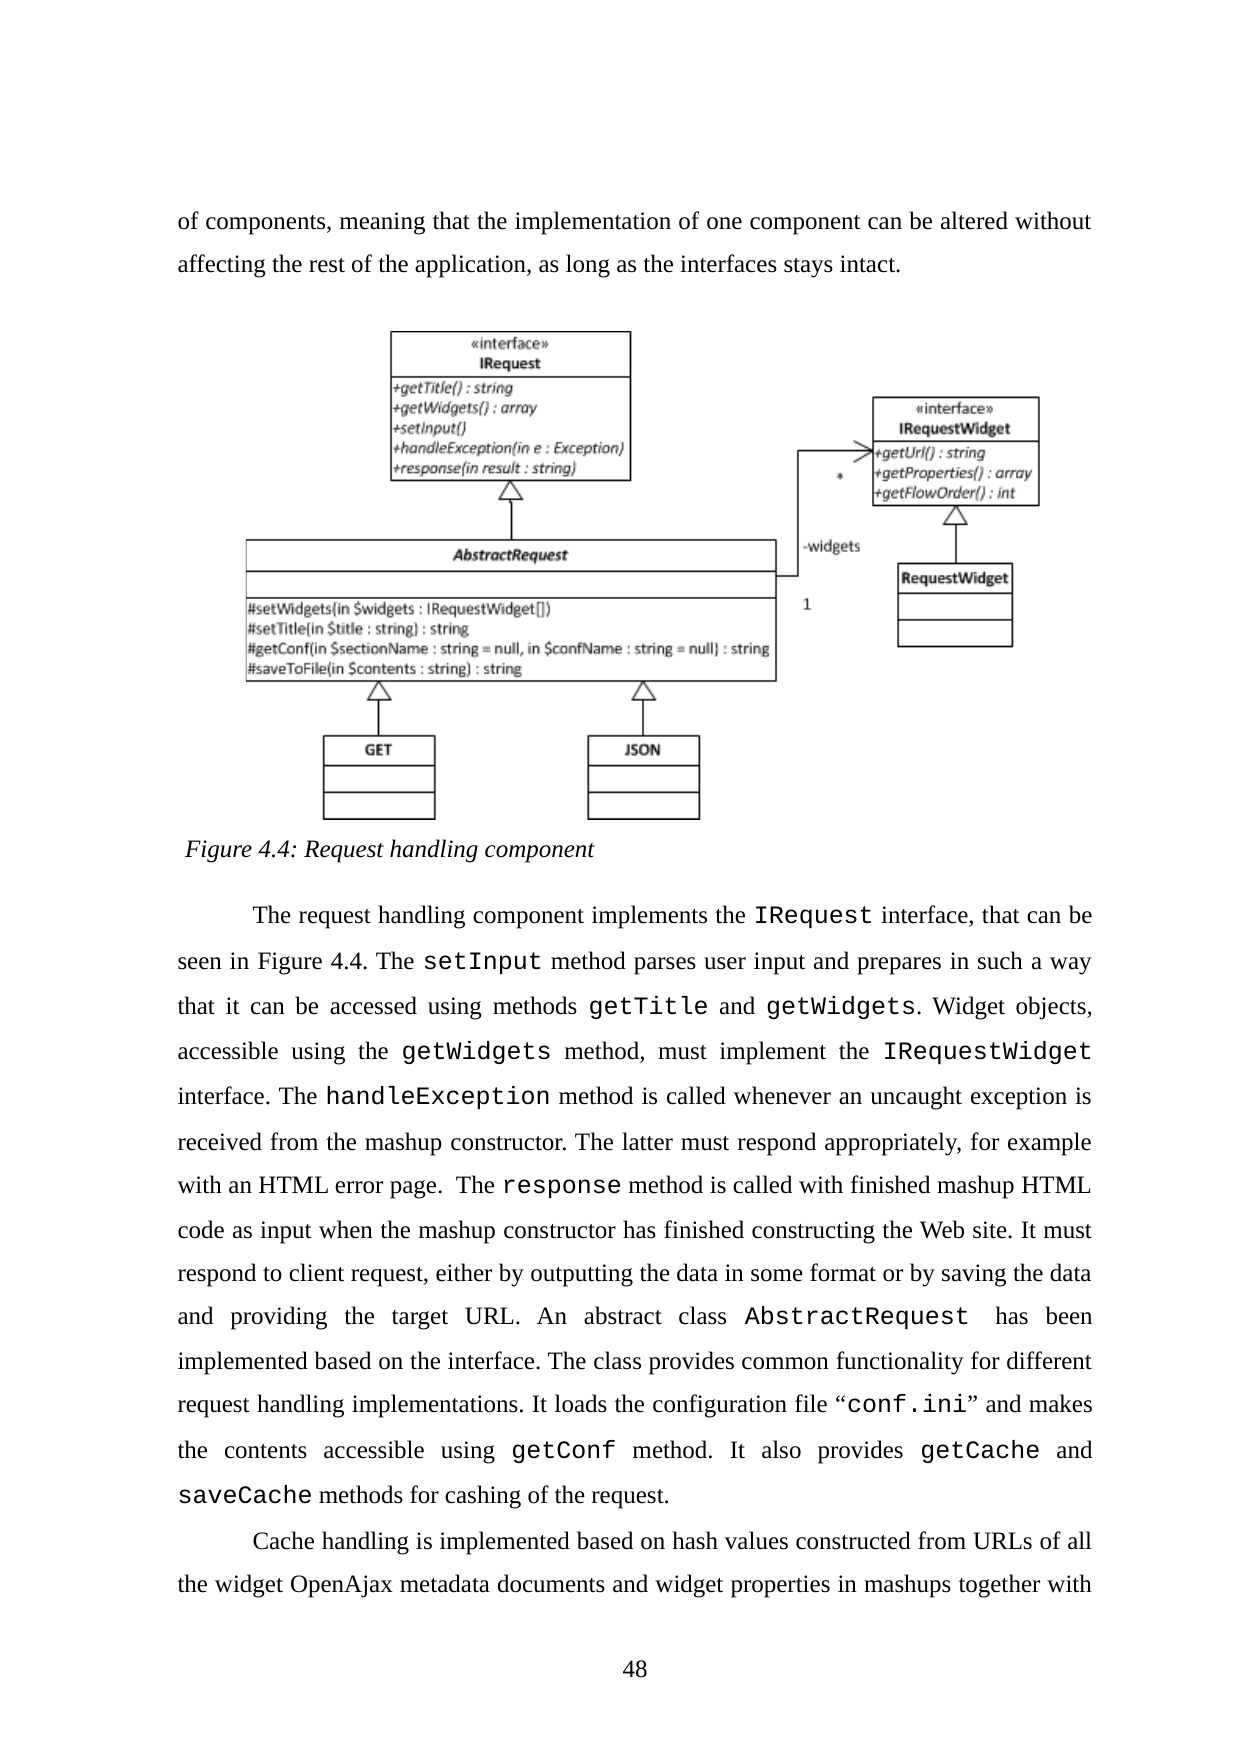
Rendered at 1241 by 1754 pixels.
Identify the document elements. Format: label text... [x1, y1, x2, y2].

text Figure 5.1: Request handling component [185, 831, 1100, 863]
picture [245, 331, 1040, 820]
text Cache handling is implemented based on hash values constructed from URLs of all the widget OpenAjax metadata documents and widget properties in mashups together with [177, 1526, 1093, 1598]
text The request handling component implements the IRequest interface, that can be seen in Figure 5.1. The setInput method parses user input and prepares in such a way that it can be accessed using methods getTitle and getWidgets. Widget objects, accessible using the getWidgets method, must implement the IRequestWidget interface. The handleException method is called whenever an uncaught exception is received from the mashup constructor. The latter must respond appropriately, for example with an HTML error page. The response method is called with finished mashup HTML code as input when the mashup constructor has finished constructing the Web site. It must respond to client request, either by outputting the data in some format or by saving the data and providing the target URL. An abstract class AbstractRequest has been implemented based on the interface. The class provides common functionality for different request handling implementations. It loads the configuration file “conf.ini” and makes the contents accessible using getConf method. It also provides getCache and saveCache methods for cashing of the request. [177, 831, 1100, 1511]
text of components, meaning that the implementation of one component can be altered without affecting the rest of the application, as long as the interfaces stays intact. [177, 206, 1093, 278]
